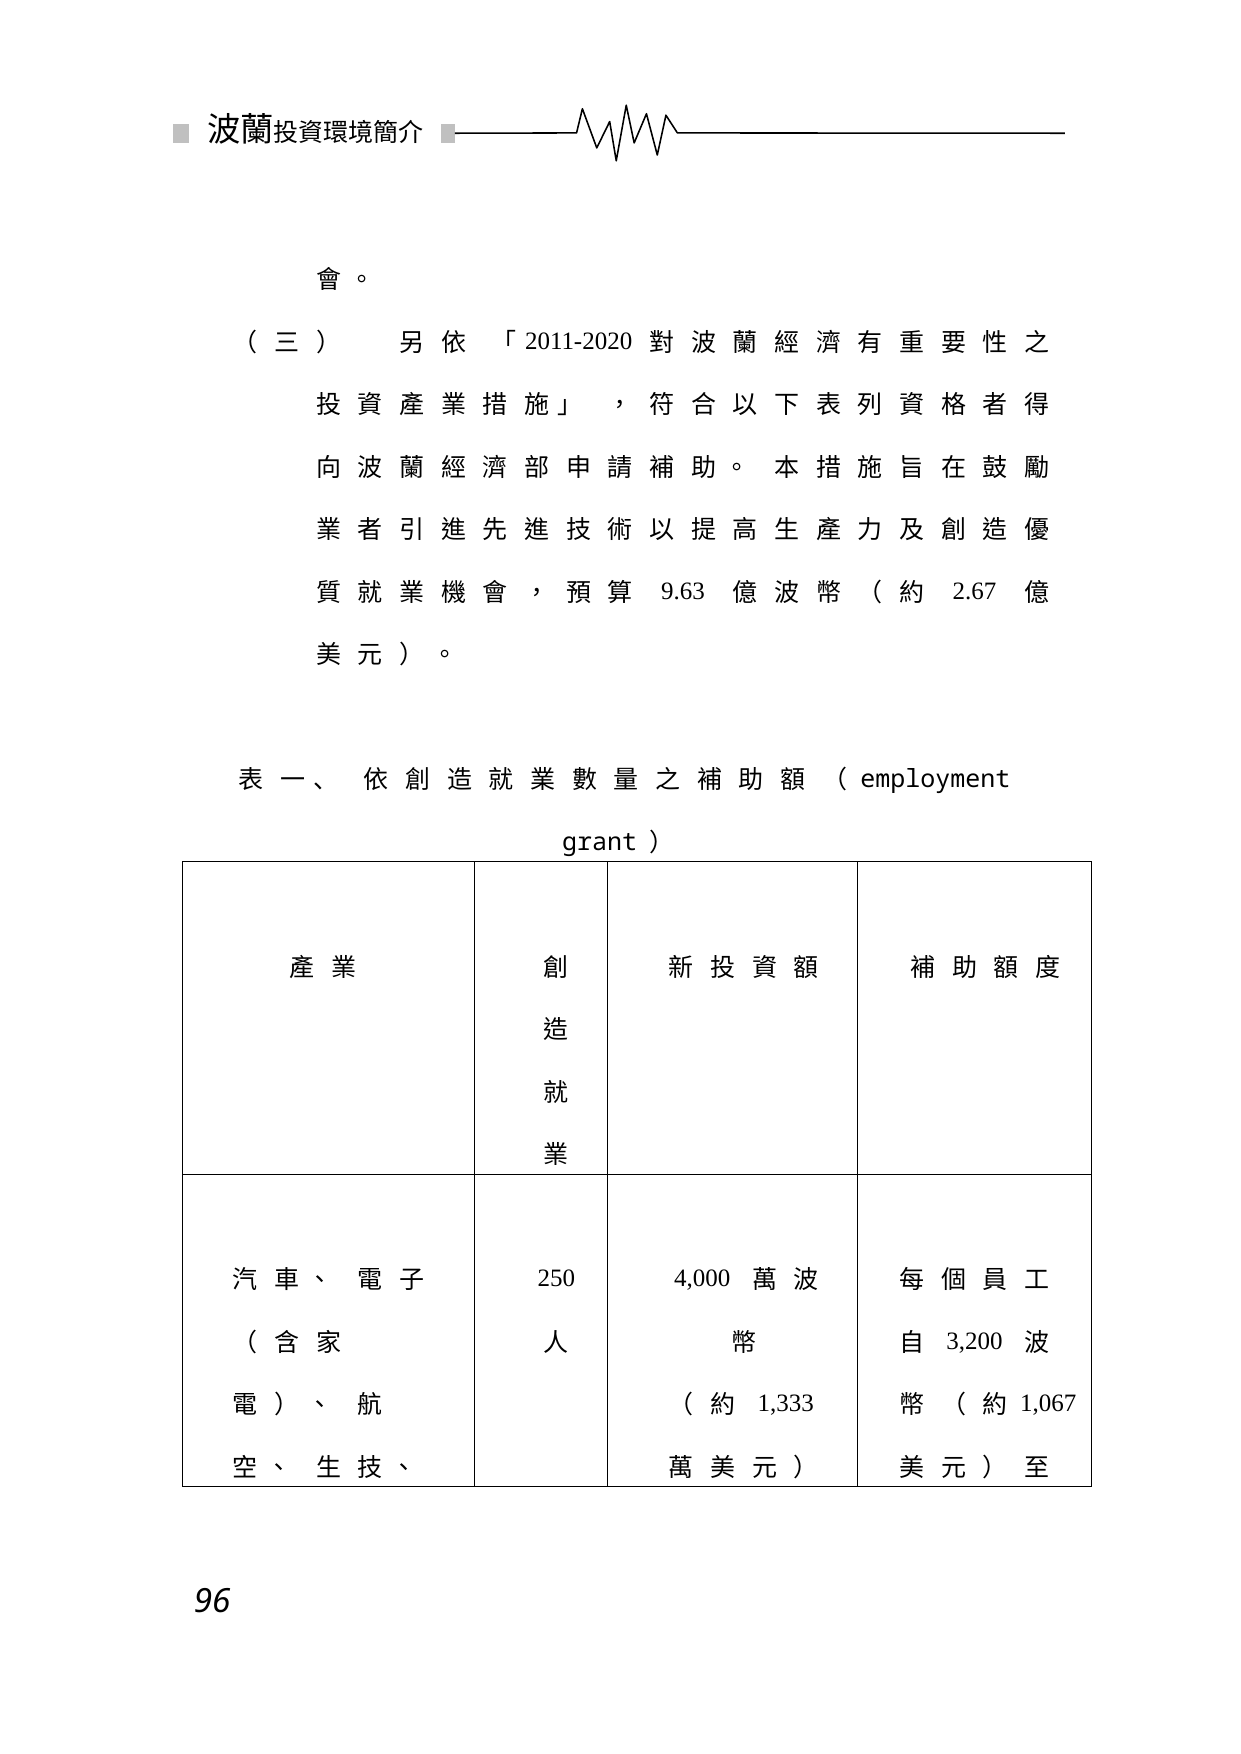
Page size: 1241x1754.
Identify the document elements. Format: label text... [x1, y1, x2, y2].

table_header 創造就業 [475, 862, 607, 1174]
table_header 新投資額 [608, 862, 857, 1174]
text 會。 [207, 236, 1058, 299]
text （三） 另依「2011-2020對波蘭經濟有重要性之投資產業措施」，符合以下表列資格者得向波蘭經濟部申請補助。本措施旨在鼓勵業者引進先進技術以提高生產力及創造優質就業機會，預算9.63億波幣（約2.67億美元）。 [207, 299, 1058, 674]
table_header 補助額度 [858, 862, 1091, 1174]
table_cell 每個員工自3,200波幣（約1,067美元）至 [858, 1175, 1091, 1486]
table_header 產業 [183, 862, 474, 1174]
table_cell 4,000萬波幣 （約1,333萬美元） [608, 1175, 857, 1486]
table_cell 250人 [475, 1175, 607, 1486]
table_cell 汽車、電子（含家電）、航空、生技、 [183, 1175, 474, 1486]
text 表一、依創造就業數量之補助額（employment grant） [183, 736, 1058, 861]
